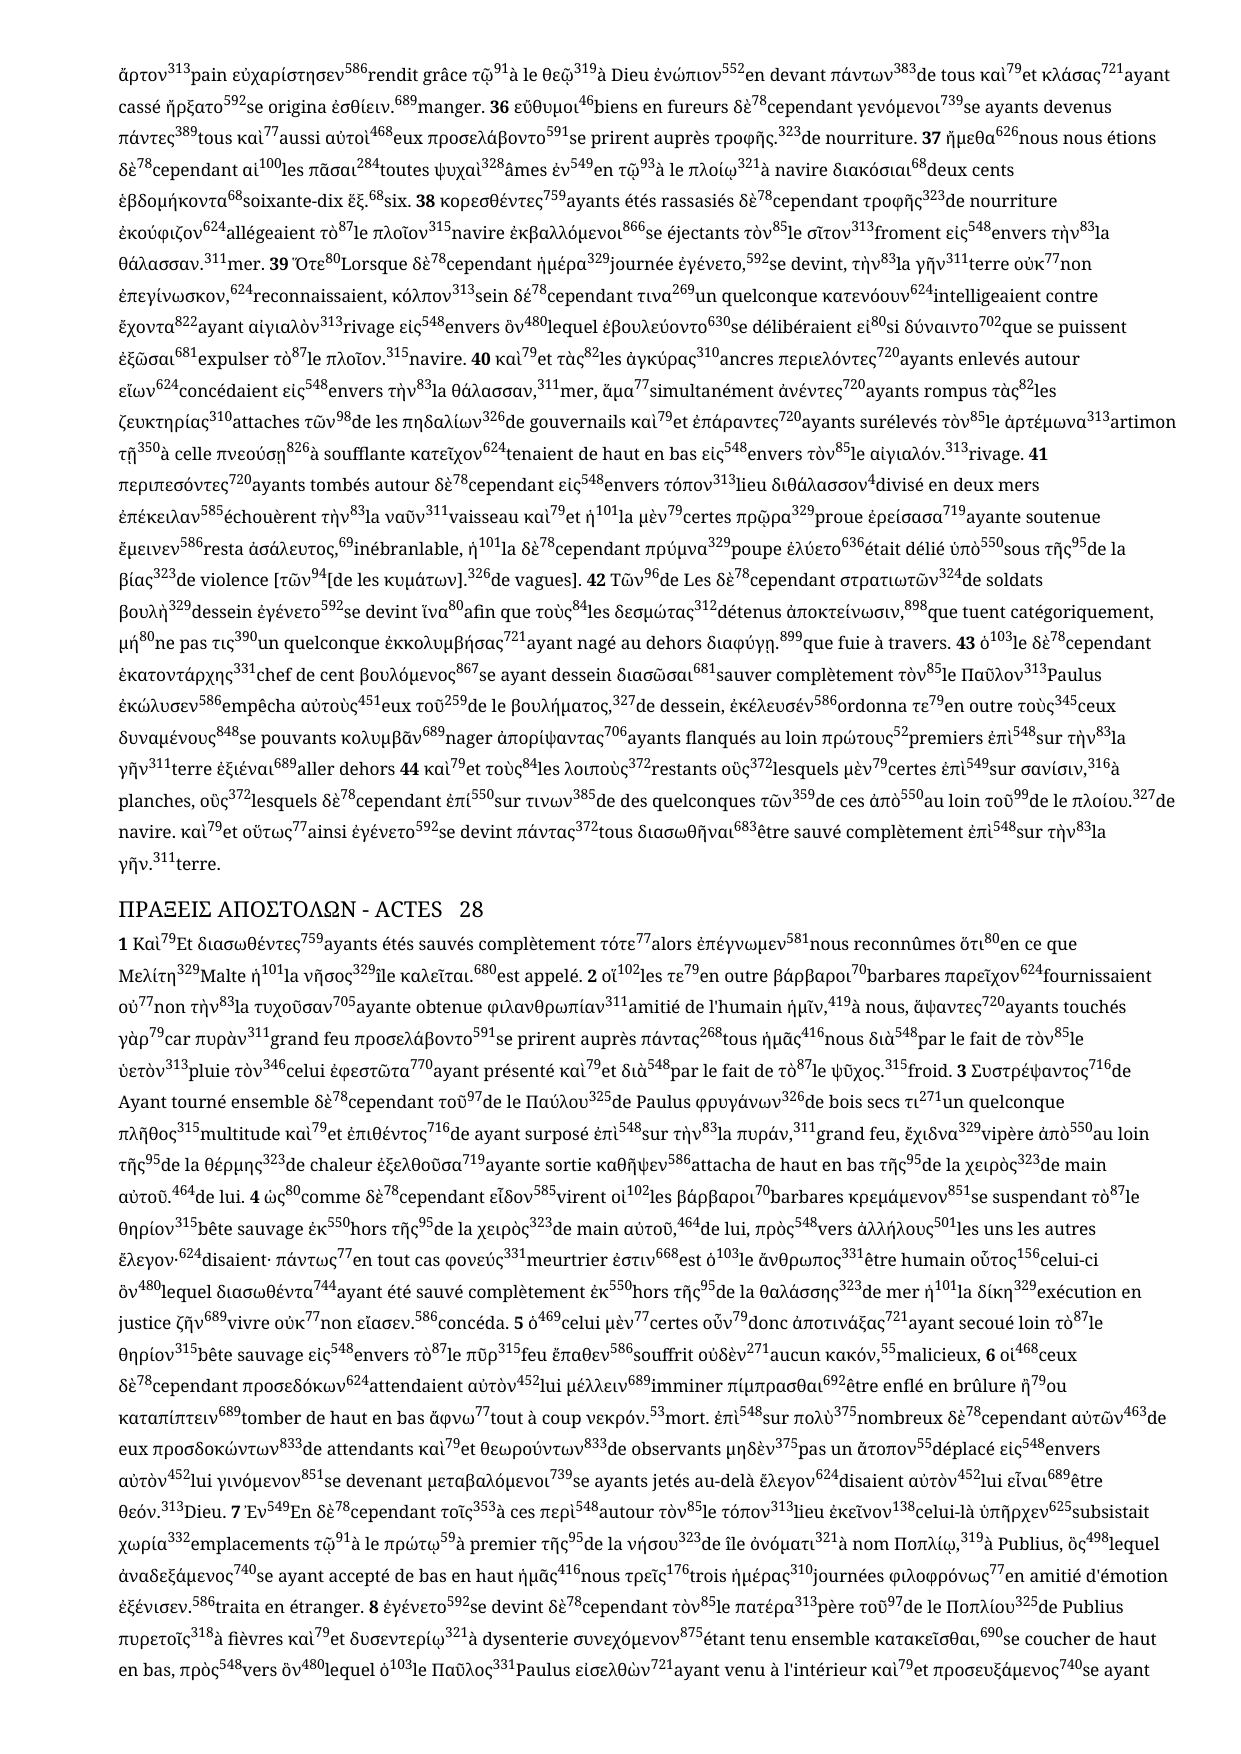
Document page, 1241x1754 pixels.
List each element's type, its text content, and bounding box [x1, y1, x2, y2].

text ΠΡΑΞΕΙΣ ΑΠΟΣΤΟΛΩΝ - ACTES 28 [118, 894, 1181, 924]
text 1 Ὡς80Comme δὲ78cependant ἐκρίθη600fut jugé τοῦ360de ce ἀποπλεῖν689naviguer au loin ἡμᾶς416nous εἰς548envers τὴν83la Ἰταλίαν,311Italie, παρεδίδουν624livraient τόν85le τε79en outre Παῦλον313Paulus καί79et τινας268des quelconques ἑτέρους114autres-différents δεσμώτας312détenus ἑκατοντάρχῃ319à chef de cent ὀνόματι321à nom Ἰουλίῳ319à Ioulios σπείρης323de spirale Σεβαστῆς.14de Vénérable. 2 ἐπιβάντες720ayants surmontés δὲ78cependant πλοίῳ321à navire Ἀδραμυττηνῷ12à Adramytte μέλλοντι830à imminant πλεῖν689naviguer εἰς548envers τοὺς84les κατὰ548selon τὴν83la Ἀσίαν311Asie τόπους312lieux ἀνήχθημεν595nous fûmes conduit de bas en haut ὄντος834de étant σὺν549avec ἡμῖν419à nous Ἀριστάρχου325de Aristarque Μακεδόνος325de Macédonien Θεσσαλονικέως.325de Thessalonicien. 3 τῇ89à la τε79en outre ἑτέρᾳ376à autre-différente κατήχθημεν595nous fûmes mené de haut en bas εἰς548envers Σιδῶνα,311Sidon, φιλανθρώπως77en amitié de l'humain τε79en outre ὁ103le Ἰούλιος331Ioulios τῷ91à le Παύλῳ319à Paulus χρησάμενος740se ayant utilisé ἐπέτρεψεν586permit πρὸς548vers τοὺς244les φίλους52amis πορευθέντι748à ayant été allé ἐπιμελείας323de soin τυχεῖν.681obtenir. 4 κἀκεῖθεν77et de là ἀναχθέντες759ayants étés conduits de bas en haut ὑπεπλεύσαμεν581nous naviguâmes sous τὴν83la Κύπρον311Chypre διὰ548par le fait de τὸ348ce τοὺς84les ἀνέμους312vents εἶναι689être ἐναντίους,31aux encontres, 5 τό87le τε79en outre πέλαγος315haute mer τὸ348ce κατὰ548selon τὴν83la Κιλικίαν311Cilicie καὶ79et Παμφυλίαν311Pamphylie διαπλεύσαντες720ayants navigués à travers κατήλθομεν581nous vînmes de haut en bas εἰς548envers Μύρα314Myra τῆς95de la Λυκίας.323de Lycie. 6 Κἀκεῖ77Et là εὑρὼν721ayant trouvé ὁ103le ἑκατοντάρχης331chef de cent πλοῖον315navire Ἀλεξανδρῖνον6Alexandrinus πλέον824naviguant εἰς548envers τὴν83la Ἰταλίαν311Italie ἐνεβίβασεν586fit embarquer ἡμᾶς416nous εἰς548envers αὐτό.454lui. 7 ἐν549en ἱκαναῖς7à assez-importantes δὲ78cependant ἡμέραις316à journées βραδυπλοοῦντες839naviguants lentement καὶ79et μόλις77laborieusement γενόμενοι739se ayants devenus κατὰ548selon τὴν83la Κνίδον,311Knidos, μὴ77ne pas προσεῶντος834de concédant vers ἡμᾶς416nous τοῦ97de le ἀνέμου325de vent ὑπεπλεύσαμεν581nous naviguâmes sous τὴν83la Κρήτην311Crète κατὰ548selon Σαλμώνην,311Salmone, 8 μόλις77laborieusement τε79en outre παραλεγόμενοι866se côtoyants αὐτὴν450elle ἤλθομεν581nous vînmes εἰς548envers τόπον313lieu τινὰ269un quelconque καλούμενον875étant appelé Καλοὺς3Beaux λιμένας312ports ᾧ486à lequel ἐγγὺς77proche πόλις329cité ἦν625était Λασαία.329Lasaia. 9 Ἱκανοῦ16de Assez-important δὲ78cependant χρόνου325de temps διαγενομένου734de se ayant devenu au travers καὶ79et ὄντος834de étant ἤδη77déjà ἐπισφαλοῦς42de prompt à chute τοῦ97de le πλοὸς325de navigation διὰ548par le fait de τὸ348ce καὶ77aussi τὴν83la νηστείαν311jeûne ἤδη77déjà παρεληλυθέναι686avoir passé à côté παρῄνει625exhortait ὁ103le Παῦλος331Paulus 10 λέγων840disant αὐτοῖς·457à eux· ἄνδρες,336hommes, θεωρῶ664j'observe ὅτι80en ce que μετὰ550avec ὕβρεως323de brutalité καὶ79et πολλῆς279de nombreuse ζημίας323de dommage οὐ77non μόνον77seulement τοῦ99de le φορτίου327de charge καὶ79et τοῦ99de le πλοίου327de navire ἀλλὰ79mais καὶ77aussi τῶν94de les ψυχῶν322de âmes ἡμῶν423de nous μέλλειν689imminer ἔσεσθαι685se avoir à être τὸν85le πλοῦν.313navigation. 11 ὁ103le δὲ78cependant ἑκατοντάρχης331chef de cent τῷ91à le κυβερνήτῃ319à pilote καὶ79et τῷ91à le ναυκλήρῳ319à nautonier μᾶλλον77davantage ἐπείθετο636était persuadé ἢ79ou τοῖς353à ces ὑπὸ550sous Παύλου325de Paulus λεγομένοις.881à étants dits. 12 ἀνευθέτου42de pas bien placé δὲ78cependant τοῦ97de le λιμένος325de port ὑπάρχοντος834de subsistant πρὸς548vers παραχειμασίαν311hivernage à côté οἱ102les πλείονες70plus nombreusement ἔθεντο591se posèrent βουλὴν311dessein ἀναχθῆναι683être conduit de bas en haut ἐκεῖθεν,77de là, εἴ80si πως77en quelque manière δύναιντο702que se puissent καταντήσαντες720ayants atteints à l'encontre εἰς548envers Φοίνικα313Foinikas παραχειμάσαι681hiverner à côté λιμένα313port τῆς95de la Κρήτης323de Crète βλέποντα822regardant κατὰ548selon λίβα313sud-ouest καὶ79et κατὰ548selon χῶρον.313nord-ouest. 13 Ὑποπνεύσαντος716de Ayant soufflé en dessous δὲ78cependant νότου325de sud δόξαντες720ayants estimés τῆς95de la προθέσεως323de position en avant κεκρατηκέναι,686avoir saisi avec force, ἄραντες720ayants levés ἆσσον77de près παρελέγοντο630se côtoyaient τὴν83la Κρήτην.311Crète. 14 μετ᾽548après οὐ77non πολὺ375nombreux δὲ78cependant ἔβαλεν586jeta κατ᾽550contre αὐτῆς462de elle ἄνεμος331vent τυφωνικὸς22typhonien ὁ364celui καλούμενος891étant appelé εὐρακύλων·331Eurakulon· 15 συναρπασθέντος756de ayant été ravi avec δὲ78cependant τοῦ99de le πλοίου327de navire καὶ79et μὴ77ne pas δυναμένου863de se pouvant ἀντοφθαλμεῖν689voir contre τῷ91à le ἀνέμῳ319à vent ἐπιδόντες720ayants donnés de surcroît ἐφερόμεθα.632nous étions porté. 16 νησίον315îlot δέ78cependant τι271un quelconque ὑποδραμόντες720ayants courus sous καλούμενον877étant appelé Καῦδα315Κauda ἰσχύσαμεν581nous eûmes la ténacité μόλις77laborieusement περικρατεῖς46forts autour γενέσθαι682se devenir τῆς95de la σκάφης,323de barque, 17 ἣν478laquelle ἄραντες720ayants levés βοηθείαις316à aides ἐχρῶντο630se utilisaient ὑποζωννύντες839ceignants au dessous τὸ87le πλοῖον,315navire, φοβούμενοί866se effrayants τε79en outre μὴ80ne pas εἰς548envers τὴν83la Σύρτιν311Syrte ἐκπέσωσιν,898que tombent dehors, χαλάσαντες720ayants lâchés τὸ87le σκεῦος,315ustensile, οὕτως77ainsi ἐφέροντο.635étaient porté. 18 σφοδρῶς77en véhémence δὲ78cependant χειμαζομένων884de étants tempêtés ἡμῶν423de nous τῇ350à celle ἑξῆς77suivant ἐκβολὴν311éjection ἐποιοῦντο630se faisaient 19 καὶ79et τῇ89à la τρίτῃ57à troisième αὐτόχειρες70de leurs propres mains τὴν83la σκευὴν311équipement τοῦ99de le πλοίου327de navire ἔρριψαν.585flanquèrent. 20 μήτε79et ni δὲ78cependant ἡλίου325de soleil μήτε79et ni ἄστρων326de astres ἐπιφαινόντων835de brillants sur ἐπὶ548sur πλείονας1plus nombreusement ἡμέρας,310journées, χειμῶνός325de tempête hivernale τε79en outre οὐκ77non ὀλίγου384de peu ἐπικειμένου,861de se couchant sur, λοιπὸν77pour le reste περιῃρεῖτο636était enlevé autour ἐλπὶς329espérance πᾶσα285toute τοῦ360de ce σῴζεσθαι692être sauvé ἡμᾶς.416nous. 21 Πολλῆς279de Nombreuse τε79en outre ἀσιτίας323de abstinence de froment ὑπαρχούσης832de subsistante τότε77alors σταθεὶς760ayant été dressé ὁ103le Παῦλος331Paulus ἐν549en μέσῳ61à au milieu αὐτῶν463de eux εἶπεν·586dit· ἔδει625attachait de lien μέν,77certes, ὦ304O ἄνδρες,336hommes, πειθαρχήσαντάς706ayants obéis à l'autorité μοι420à moi μὴ77ne pas ἀνάγεσθαι692être conduit de bas en haut ἀπὸ550au loin τῆς95de la Κρήτης323de Crète κερδῆσαί681gagner τε79en outre τὴν83la ὕβριν311brutalité ταύτην136celle-ci καὶ79et τὴν83la ζημίαν.311dommage. 22 καὶ79et τὰ347ces νῦν77maintenant παραινῶ664j'exhorte ὑμᾶς436vous εὐθυμεῖν·689être bien en fureur· ἀποβολὴ329rejet au loin γὰρ79car ψυχῆς323de âme οὐδεμία285aucune ἔσται612se sera ἐξ550hors ὑμῶν441de vous πλὴν552toutefois τοῦ99de le πλοίου.327de navire. 23 παρέστη586dressa à côté γάρ79car μοι420à moi ταύτῃ142à celle-ci τῇ89à la νυκτὶ317à nuit τοῦ97de le θεοῦ,325de Dieu, οὗ492de lequel εἰμι664je suis [ἐγὼ]431[moi] ᾧ486à lequel καὶ77aussi λατρεύω,664j'adore, ἄγγελος331messager 24 λέγων·840disant· μὴ77ne pas φοβοῦ,574te effraie, Παῦλε,337Paulus, Καίσαρί319à Kaesar σε437toi δεῖ668attache de lien παραστῆναι,681dresser à côté, καὶ79et ἰδοὺ306voici κεχάρισταί648s'a fait grâce σοι439à toi ὁ103le θεὸς331Dieu πάντας372tous τοὺς345ceux πλέοντας821naviguants μετὰ550avec σοῦ.442de toi. 25 διὸ79c'est pourquoi εὐθυμεῖτε,569soyez bien en fureur, ἄνδρες·336hommes· πιστεύω664je crois γὰρ79car τῷ91à le θεῷ319à Dieu ὅτι80en ce que οὕτως77ainsi ἔσται612se sera καθ᾽548selon ὃν295lequel τρόπον313manière λελάληταί654a été bavardé μοι.420à moi. 26 εἰς548envers νῆσον311île δέ78cependant τινα267une quelconque δεῖ668attache de lien ἡμᾶς416nous ἐκπεσεῖν.681tomber dehors. 27 Ὡς80Comme δὲ78cependant τεσσαρεσκαιδεκάτη212quatorzième νὺξ329nuit ἐγένετο592se devint διαφερομένων884de étants différés ἡμῶν423de nous ἐν549en τῷ91à le Ἀδρίᾳ,319à Adriatique, κατὰ548selon μέσον55au milieu τῆς95de la νυκτὸς323de nuit ὑπενόουν624soupçonnaient οἱ102les ναῦται330matelots προσάγειν689amener τινὰ267une quelconque αὐτοῖς457à eux χώραν.311région. 28 καὶ79et βολίσαντες720ayants sondés εὗρον585trouvèrent ὀργυιὰς310orgyies εἴκοσι,176vingt, βραχὺ6court δὲ78cependant διαστήσαντες720ayants dressés à travers καὶ79et πάλιν77de nouveau βολίσαντες720ayants sondés εὗρον585trouvèrent ὀργυιὰς310orgyies δεκαπέντε·176quinze· 29 φοβούμενοί866se effrayants τε79en outre μή80ne pas που77quelque part où κατὰ548selon τραχεῖς3raboteux τόπους312lieux ἐκπέσωμεν,894que nous tombions dehors, ἐκ550hors πρύμνης323de poupe ῥίψαντες720ayants flanqués ἀγκύρας310ancres τέσσαρας176quatre ηὔχοντο630se souhaitaient ἡμέραν311journée γενέσθαι.682se devenir. 30 Τῶν96de Les δὲ78cependant ναυτῶν324de matelots ζητούντων833de cherchants φυγεῖν681fuir ἐκ550hors τοῦ99de le πλοίου327de navire καὶ79et χαλασάντων715de ayants lâchés τὴν83la σκάφην311barque εἰς548envers τὴν83la θάλασσαν311mer προφάσει317à apparence en avant ὡς80comme ἐκ550hors πρῴρης323de proue ἀγκύρας310ancres μελλόντων833de imminants ἐκτείνειν,689étendre dehors, 31 εἶπεν586dit ὁ103le Παῦλος331Paulus τῷ91à le ἑκατοντάρχῃ319à chef de cent καὶ79et τοῖς90à les στρατιώταις·318à soldats· ἐὰν80si le cas échéant μὴ77ne pas οὗτοι363ceux-ci μείνωσιν898que restent ἐν549en τῷ93à le πλοίῳ,321à navire, ὑμεῖς447vous σωθῆναι683être sauvé οὐ77non δύνασθε.671vous vous pouvez. 32 τότε77alors ἀπέκοψαν585coupèrent au loin οἱ102les στρατιῶται330soldats τὰ86les σχοινία314cordages τῆς95de la σκάφης323de barque καὶ79et εἴασαν585concédèrent αὐτὴν450elle ἐκπεσεῖν.681tomber dehors. 33 Ἄχρι80Jusqu'à l'extrémité δὲ78cependant οὗ494de lequel ἡμέρα329journée ἤμελλεν625imminait γίνεσθαι,690se devenir, παρεκάλει625appelait à côté ὁ103le Παῦλος331Paulus ἅπαντας372en totalités μεταλαβεῖν681prendre avec au-delà τροφῆς323de nourriture λέγων·840disant· τεσσαρεσκαιδεκάτην201quatorzième σήμερον77aujourd'hui ἡμέραν311journée προσδοκῶντες839attendants ἄσιτοι70sans froments διατελεῖτε665vous parachevez μηθὲν375pas un προσλαβόμενοι.739se ayants pris auprès. 34 διὸ79c'est pourquoi παρακαλῶ664j'appelle à côté ὑμᾶς436vous μεταλαβεῖν681prendre avec au-delà τροφῆς·323de nourriture· τοῦτο366ce-ci γὰρ79car πρὸς550vers τῆς95de la ὑμετέρας440de votre σωτηρίας323de sauvetage ὑπάρχει,668subsiste, οὐδενὸς384de aucun γὰρ79car ὑμῶν441de vous θρὶξ329cheveu ἀπὸ550au loin τῆς95de la κεφαλῆς323de tête ἀπολεῖται.612se perdra au loin. 35 εἴπας721ayant dit δὲ78cependant ταῦτα347ces-ci καὶ79et λαβὼν721ayant pris ἄρτον313pain εὐχαρίστησεν586rendit grâce τῷ91à le θεῷ319à Dieu ἐνώπιον552en devant πάντων383de tous καὶ79et κλάσας721ayant cassé ἤρξατο592se origina ἐσθίειν.689manger. 36 εὔθυμοι46biens en fureurs δὲ78cependant γενόμενοι739se ayants devenus πάντες389tous καὶ77aussi αὐτοὶ468eux προσελάβοντο591se prirent auprès τροφῆς.323de nourriture. 37 ἤμεθα626nous nous étions δὲ78cependant αἱ100les πᾶσαι284toutes ψυχαὶ328âmes ἐν549en τῷ93à le πλοίῳ321à navire διακόσιαι68deux cents ἑβδομήκοντα68soixante-dix ἕξ.68six. 38 κορεσθέντες759ayants étés rassasiés δὲ78cependant τροφῆς323de nourriture ἐκούφιζον624allégeaient τὸ87le πλοῖον315navire ἐκβαλλόμενοι866se éjectants τὸν85le σῖτον313froment εἰς548envers τὴν83la θάλασσαν.311mer. 39 Ὅτε80Lorsque δὲ78cependant ἡμέρα329journée ἐγένετο,592se devint, τὴν83la γῆν311terre οὐκ77non ἐπεγίνωσκον,624reconnaissaient, κόλπον313sein δέ78cependant τινα269un quelconque κατενόουν624intelligeaient contre ἔχοντα822ayant αἰγιαλὸν313rivage εἰς548envers ὃν480lequel ἐβουλεύοντο630se délibéraient εἰ80si δύναιντο702que se puissent ἐξῶσαι681expulser τὸ87le πλοῖον.315navire. 40 καὶ79et τὰς82les ἀγκύρας310ancres περιελόντες720ayants enlevés autour εἴων624concédaient εἰς548envers τὴν83la θάλασσαν,311mer, ἅμα77simultanément ἀνέντες720ayants rompus τὰς82les ζευκτηρίας310attaches τῶν98de les πηδαλίων326de gouvernails καὶ79et ἐπάραντες720ayants surélevés τὸν85le ἀρτέμωνα313artimon τῇ350à celle πνεούσῃ826à soufflante κατεῖχον624tenaient de haut en bas εἰς548envers τὸν85le αἰγιαλόν.313rivage. 41 περιπεσόντες720ayants tombés autour δὲ78cependant εἰς548envers τόπον313lieu διθάλασσον4divisé en deux mers ἐπέκειλαν585échouèrent τὴν83la ναῦν311vaisseau καὶ79et ἡ101la μὲν79certes πρῷρα329proue ἐρείσασα719ayante soutenue ἔμεινεν586resta ἀσάλευτος,69inébranlable, ἡ101la δὲ78cependant πρύμνα329poupe ἐλύετο636était délié ὑπὸ550sous τῆς95de la βίας323de violence [τῶν94[de les κυμάτων].326de vagues]. 42 Τῶν96de Les δὲ78cependant στρατιωτῶν324de soldats βουλὴ329dessein ἐγένετο592se devint ἵνα80afin que τοὺς84les δεσμώτας312détenus ἀποκτείνωσιν,898que tuent catégoriquement, μή80ne pas τις390un quelconque ἐκκολυμβήσας721ayant nagé au dehors διαφύγῃ.899que fuie à travers. 43 ὁ103le δὲ78cependant ἑκατοντάρχης331chef de cent βουλόμενος867se ayant dessein διασῶσαι681sauver complètement τὸν85le Παῦλον313Paulus ἐκώλυσεν586empêcha αὐτοὺς451eux τοῦ259de le βουλήματος,327de dessein, ἐκέλευσέν586ordonna τε79en outre τοὺς345ceux δυναμένους848se pouvants κολυμβᾶν689nager ἀπορίψαντας706ayants flanqués au loin πρώτους52premiers ἐπὶ548sur τὴν83la γῆν311terre ἐξιέναι689aller dehors 44 καὶ79et τοὺς84les λοιποὺς372restants οὓς372lesquels μὲν79certes ἐπὶ549sur σανίσιν,316à planches, οὓς372lesquels δὲ78cependant ἐπί550sur τινων385de des quelconques τῶν359de ces ἀπὸ550au loin τοῦ99de le πλοίου.327de navire. καὶ79et οὕτως77ainsi ἐγένετο592se devint πάντας372tous διασωθῆναι683être sauvé complètement ἐπὶ548sur τὴν83la γῆν.311terre. [118, 59, 1181, 876]
text 1 Καὶ79Et διασωθέντες759ayants étés sauvés complètement τότε77alors ἐπέγνωμεν581nous reconnûmes ὅτι80en ce que Μελίτη329Malte ἡ101la νῆσος329île καλεῖται.680est appelé. 2 οἵ102les τε79en outre βάρβαροι70barbares παρεῖχον624fournissaient οὐ77non τὴν83la τυχοῦσαν705ayante obtenue φιλανθρωπίαν311amitié de l'humain ἡμῖν,419à nous, ἅψαντες720ayants touchés γὰρ79car πυρὰν311grand feu προσελάβοντο591se prirent auprès πάντας268tous ἡμᾶς416nous διὰ548par le fait de τὸν85le ὑετὸν313pluie τὸν346celui ἐφεστῶτα770ayant présenté καὶ79et διὰ548par le fait de τὸ87le ψῦχος.315froid. 3 Συστρέψαντος716de Ayant tourné ensemble δὲ78cependant τοῦ97de le Παύλου325de Paulus φρυγάνων326de bois secs τι271un quelconque πλῆθος315multitude καὶ79et ἐπιθέντος716de ayant surposé ἐπὶ548sur τὴν83la πυράν,311grand feu, ἔχιδνα329vipère ἀπὸ550au loin τῆς95de la θέρμης323de chaleur ἐξελθοῦσα719ayante sortie καθῆψεν586attacha de haut en bas τῆς95de la χειρὸς323de main αὐτοῦ.464de lui. 4 ὡς80comme δὲ78cependant εἶδον585virent οἱ102les βάρβαροι70barbares κρεμάμενον851se suspendant τὸ87le θηρίον315bête sauvage ἐκ550hors τῆς95de la χειρὸς323de main αὐτοῦ,464de lui, πρὸς548vers ἀλλήλους501les uns les autres ἔλεγον·624disaient· πάντως77en tout cas φονεύς331meurtrier ἐστιν668est ὁ103le ἄνθρωπος331être humain οὗτος156celui-ci ὃν480lequel διασωθέντα744ayant été sauvé complètement ἐκ550hors τῆς95de la θαλάσσης323de mer ἡ101la δίκη329exécution en justice ζῆν689vivre οὐκ77non εἴασεν.586concéda. 5 ὁ469celui μὲν77certes οὖν79donc ἀποτινάξας721ayant secoué loin τὸ87le θηρίον315bête sauvage εἰς548envers τὸ87le πῦρ315feu ἔπαθεν586souffrit οὐδὲν271aucun κακόν,55malicieux, 6 οἱ468ceux δὲ78cependant προσεδόκων624attendaient αὐτὸν452lui μέλλειν689imminer πίμπρασθαι692être enflé en brûlure ἢ79ou καταπίπτειν689tomber de haut en bas ἄφνω77tout à coup νεκρόν.53mort. ἐπὶ548sur πολὺ375nombreux δὲ78cependant αὐτῶν463de eux προσδοκώντων833de attendants καὶ79et θεωρούντων833de observants μηδὲν375pas un ἄτοπον55déplacé εἰς548envers αὐτὸν452lui γινόμενον851se devenant μεταβαλόμενοι739se ayants jetés au-delà ἔλεγον624disaient αὐτὸν452lui εἶναι689être θεόν.313Dieu. 7 Ἐν549En δὲ78cependant τοῖς353à ces περὶ548autour τὸν85le τόπον313lieu ἐκεῖνον138celui-là ὑπῆρχεν625subsistait χωρία332emplacements τῷ91à le πρώτῳ59à premier τῆς95de la νήσου323de île ὀνόματι321à nom Ποπλίῳ,319à Publius, ὃς498lequel ἀναδεξάμενος740se ayant accepté de bas en haut ἡμᾶς416nous τρεῖς176trois ἡμέρας310journées φιλοφρόνως77en amitié d'émotion ἐξένισεν.586traita en étranger. 8 ἐγένετο592se devint δὲ78cependant τὸν85le πατέρα313père τοῦ97de le Ποπλίου325de Publius πυρετοῖς318à fièvres καὶ79et δυσεντερίῳ321à dysenterie συνεχόμενον875étant tenu ensemble κατακεῖσθαι,690se coucher de haut en bas, πρὸς548vers ὃν480lequel ὁ103le Παῦλος331Paulus εἰσελθὼν721ayant venu à l'intérieur καὶ79et προσευξάμενος740se ayant prié ἐπιθεὶς721ayant surposé τὰς82les χεῖρας310mains αὐτῷ458à lui ἰάσατο592se guérit αὐτόν.452lui. 9 τούτου360de ce-ci δὲ78cependant γενομένου736de se ayant devenu καὶ77aussi οἱ102les λοιποὶ389restants οἱ363ceux ἐν549en τῇ89à la νήσῳ317à île ἔχοντες839ayants ἀσθενείας310infirmités προσήρχοντο630se venaient vers καὶ79et ἐθεραπεύοντο,635étaient soigné, 10 οἳ497lesquels καὶ77aussi πολλαῖς272à nombreuses τιμαῖς316à valeurs ἐτίμησαν585valorisèrent ἡμᾶς416nous καὶ79et ἀναγομένοις879à étants conduits de bas en haut ἐπέθεντο591se surposèrent τὰ347ces πρὸς548vers τὰς242les χρείας.310besoins. 11 Μετὰ548Après δὲ78cependant τρεῖς178trois μῆνας312mois ἀνήχθημεν595nous fûmes conduit de bas en haut ἐν549en πλοίῳ321à navire παρακεχειμακότι775à ayant hiverné à côté ἐν549en τῇ89à la νήσῳ,317à île, Ἀλεξανδρίνῳ,12à Alexandrinus, παρασήμῳ38à marqué à côté Διοσκούροις.318à Dioscures. 12 καὶ79et καταχθέντες759ayants étés menés de haut en bas εἰς548envers Συρακούσας310Syracuse ἐπεμείναμεν581nous restâmes sur ἡμέρας310journées τρεῖς,176trois, 13 ὅθεν77d'où περιελόντες720ayants enlevés autour κατηντήσαμεν581nous atteignîmes à l'encontre εἰς548envers Ῥήγιον.315Regium. καὶ79et μετὰ548après μίαν177une ἡμέραν311journée ἐπιγενομένου734de se ayant arrivé sur νότου325de sud δευτεραῖοι70secondaires jours ἤλθομεν581nous vînmes εἰς548envers Ποτιόλους,312Puteoli, 14 οὗ77où εὑρόντες720ayants trouvés ἀδελφοὺς312frères παρεκλήθημεν595nous fûmes appelé à côté παρ᾽549à côté αὐτοῖς457à eux ἐπιμεῖναι681rester sur ἡμέρας310journées ἑπτά·176sept· καὶ79et οὕτως77ainsi εἰς548envers τὴν83la Ῥώμην311Rome ἤλθαμεν.581nous vînmes. 15 κἀκεῖθεν77et de là οἱ102les ἀδελφοὶ330frères ἀκούσαντες720ayants écoutés τὰ347ces περὶ550autour ἡμῶν423de nous ἦλθαν585vinrent εἰς548envers ἀπάντησιν311rencontre de loin ἡμῖν419à nous ἄχρι552jusqu'à l'extrémité Ἀππίου325de Appius φόρου327de Forum καὶ79et Τριῶν188de Trois ταβερνῶν,322de tavernes, οὓς479lesquels ἰδὼν721ayant vu ὁ103le Παῦλος331Paulus εὐχαριστήσας721ayant rendu grâce τῷ91à le θεῷ319à Dieu ἔλαβεν586prit θάρσος.315courage. 16 Ὅτε80Lorsque δὲ78cependant εἰσήλθομεν581nous vînmes à l'intérieur εἰς548envers Ῥώμην,311Rome, ἐπετράπη600fut permis τῷ91à le Παύλῳ319à Paulus μένειν689rester καθ᾽548selon ἑαυτὸν528lui-même σὺν549avec τῷ91à le φυλάσσοντι828à gardiennant αὐτὸν452lui στρατιώτῃ.319à soldat. 17 Ἐγένετο592Se devint δὲ78cependant μετὰ548après ἡμέρας310journées τρεῖς176trois συγκαλέσασθαι682se appeler ensemble αὐτὸν452lui τοὺς345ceux ὄντας821étants τῶν96de les Ἰουδαίων64de Ioudaiens πρώτους·52premiers· συνελθόντων715de ayants venus ensemble δὲ78cependant αὐτῶν463de eux ἔλεγεν625disait πρὸς548vers αὐτούς·451eux· ἐγώ,431moi, ἄνδρες336hommes ἀδελφοί,336frères, οὐδὲν375aucun ἐναντίον55à l'encontre ποιήσας721ayant fait τῷ91à le λαῷ319à peuple ἢ79ou τοῖς92à les ἔθεσιν320à coutumes τοῖς92à les πατρῴοις11à paternels δέσμιος331lié ἐξ550hors Ἱεροσολύμων326de Ierosoluma παρεδόθην596je fus livré εἰς548envers τὰς82les χεῖρας310mains τῶν96de les Ῥωμαίων,64de Romains, 18 οἵτινες497lesquels des quelconques ἀνακρίναντές720ayants jugés de bas en haut με417moi ἐβούλοντο630se avaient dessein ἀπολῦσαι681délier au loin διὰ548par le fait de τὸ348ce μηδεμίαν267pas une αἰτίαν311cause θανάτου325de trépas ὑπάρχειν689subsister ἐν549en ἐμοί.420à moi. 19 ἀντιλεγόντων833de contredisants δὲ78cependant τῶν96de les Ἰουδαίων64de Ioudaiens ἠναγκάσθην596je fus contraint ἐπικαλέσασθαι682se surnommer Καίσαρα313Kaesar οὐχ77non ὡς80comme τοῦ99de le ἔθνους327de ethnie μου424de moi ἔχων840ayant τι375un quelconque κατηγορεῖν.689accuser. 20 διὰ548par le fait de ταύτην136celle-ci οὖν79donc τὴν83la αἰτίαν311cause παρεκάλεσα582j'appelai à côté ὑμᾶς436vous ἰδεῖν681voir καὶ79et προσλαλῆσαι,681bavarder auprès, ἕνεκεν552à cause γὰρ79car τῆς95de la ἐλπίδος323de espérance τοῦ97de le Ἰσραὴλ325de Israël τὴν83la ἅλυσιν311chaîne ταύτην136celle-ci περίκειμαι.676je suis couché autour. 21 οἱ468ceux δὲ78cependant πρὸς548vers αὐτὸν452lui εἶπαν·585dirent· ἡμεῖς430nous οὔτε79ni γράμματα314lettres περὶ550autour σοῦ442de toi ἐδεξάμεθα587nous nous acceptâmes ἀπὸ550au loin τῆς95de la Ἰουδαίας323de Ioudaia οὔτε79ni παραγενόμενός740se ayant devenu à côté τις390un quelconque τῶν96de les ἀδελφῶν324de frères ἀπήγγειλεν586rapporta annonce ἢ79ou ἐλάλησέν586bavarda τι375un quelconque περὶ550autour σοῦ442de toi πονηρόν.55méchant. 22 ἀξιοῦμεν663nous jugeons digne δὲ78cependant παρὰ550à côté σοῦ442de toi ἀκοῦσαι681écouter ἃ481lesquels φρονεῖς,666tu penses, περὶ550autour μὲν340certes γὰρ79car τῆς95de la αἱρέσεως323de hérésie ταύτης148de celle-ci γνωστὸν49connu ἡμῖν419à nous ἐστιν668est ὅτι80en ce que πανταχοῦ77partout ἀντιλέγεται.680est contredit. 23 Ταξάμενοι739Se ayants ordonnancés δὲ78cependant αὐτῷ458à lui ἡμέραν311journée ἦλθον585vinrent πρὸς548vers αὐτὸν452lui εἰς548envers τὴν83la ξενίαν311étrangeté πλείονες70plus nombreusement οἷς485à lesquels ἐξετίθετο631se exposait διαμαρτυρόμενος867se passant témoignage τὴν83la βασιλείαν311royauté τοῦ97de le θεοῦ,325de Dieu, πείθων840persuadant τε79en outre αὐτοὺς451eux περὶ550autour τοῦ97de le Ἰησοῦ325de Iésous ἀπό550au loin τε79en outre τοῦ97de le νόμου325de loi Μωϋσέως325de Môusês καὶ79et τῶν96de les προφητῶν,324de prophètes, ἀπὸ547au loin πρωῒ77matinalement ἕως552jusqu'à ce que ἑσπέρας.323de soirée. 24 καὶ79et οἱ363ceux μὲν79certes ἐπείθοντο635étaient persuadé τοῖς353à ces λεγομένοις,881à étants dits, οἱ363ceux δὲ78cependant ἠπίστουν·624croyaient pas· 25 ἀσύμφωνοι46sans consonances de voix δὲ78cependant ὄντες839étants πρὸς548vers ἀλλήλους501les uns les autres ἀπελύοντο630se déliaient au loin εἰπόντος716de ayant dit τοῦ97de le Παύλου325de Paulus ῥῆμα315oral ἕν,181un, ὅτι80en ce que καλῶς77bellement τὸ105le πνεῦμα333souffle τὸ105le ἅγιον24saint ἐλάλησεν586bavarda διὰ550par Ἠσαΐου325de Ésaïa τοῦ97de le προφήτου325de prophète πρὸς548vers τοὺς84les πατέρας312pères ὑμῶν441de vous 26 λέγων·840disant· πορεύθητι563sois allé πρὸς548vers τὸν85le λαὸν313peuple τοῦτον138celui-ci καὶ79et εἰπόν·554dis· ἀκοῇ317à ouïe ἀκούσετε603vous écouterez καὶ79et οὐ77non μὴ77ne pas συνῆτε896que vous compreniez καὶ79et βλέποντες839regardants βλέψετε603vous regarderez καὶ79et οὐ77non μὴ77ne pas ἴδητε·896que vous voyiez· 27 ἐπαχύνθη600fut épaissi γὰρ79car ἡ101la καρδία329coeur τοῦ97de le λαοῦ325de peuple τούτου150de celui-ci καὶ79et τοῖς252à les ὠσὶν320à oreilles βαρέως77lourdement ἤκουσαν585écoutèrent καὶ79et τοὺς84les ὀφθαλμοὺς312yeux αὐτῶν463de eux ἐκάμμυσαν·585fermèrent de haut en bas· μήποτε80de peur que ἴδωσιν898que voient τοῖς250à les ὀφθαλμοῖς318à yeux καὶ79et τοῖς252à les ὠσὶν320à oreilles ἀκούσωσιν898que écoutent καὶ79et τῇ249à la καρδίᾳ317à coeur συνῶσιν898que comprennent καὶ79et ἐπιστρέψωσιν,898que retournent au-dessus, καὶ79et ἰάσομαι608je me guérirai αὐτούς.451eux. 28 γνωστὸν49connu οὖν79donc ἔστω572soit ὑμῖν438à vous ὅτι80en ce que τοῖς92à les ἔθνεσιν320à ethnies ἀπεστάλη600fut envoyé τοῦτο158ce-ci τὸ105le σωτήριον73salut τοῦ97de le θεοῦ·325de Dieu· αὐτοὶ468eux καὶ79et ἀκούσονται.611se écouteront. 29 30 Ἐνέμεινεν586Resta dans δὲ78cependant διετίαν311deux années ὅλην267toute entière ἐν549en ἰδίῳ123à en propre μισθώματι321à location καὶ79et ἀπεδέχετο631se acceptait loin πάντας372tous τοὺς345ceux εἰσπορευομένους848se allants à l'intérieur πρὸς548vers αὐτόν,452lui, 31 κηρύσσων840annonçant τὴν83la βασιλείαν311royauté τοῦ97de le θεοῦ325de Dieu καὶ79et διδάσκων840enseignant τὰ347ces περὶ550autour τοῦ97de le κυρίου325de Maître Ἰησοῦ325de Iésous Χριστοῦ325de Christ μετὰ550avec πάσης279de toute παρρησίας323de oralité franche ἀκωλύτως.77sans empêchement. [118, 928, 1181, 1682]
